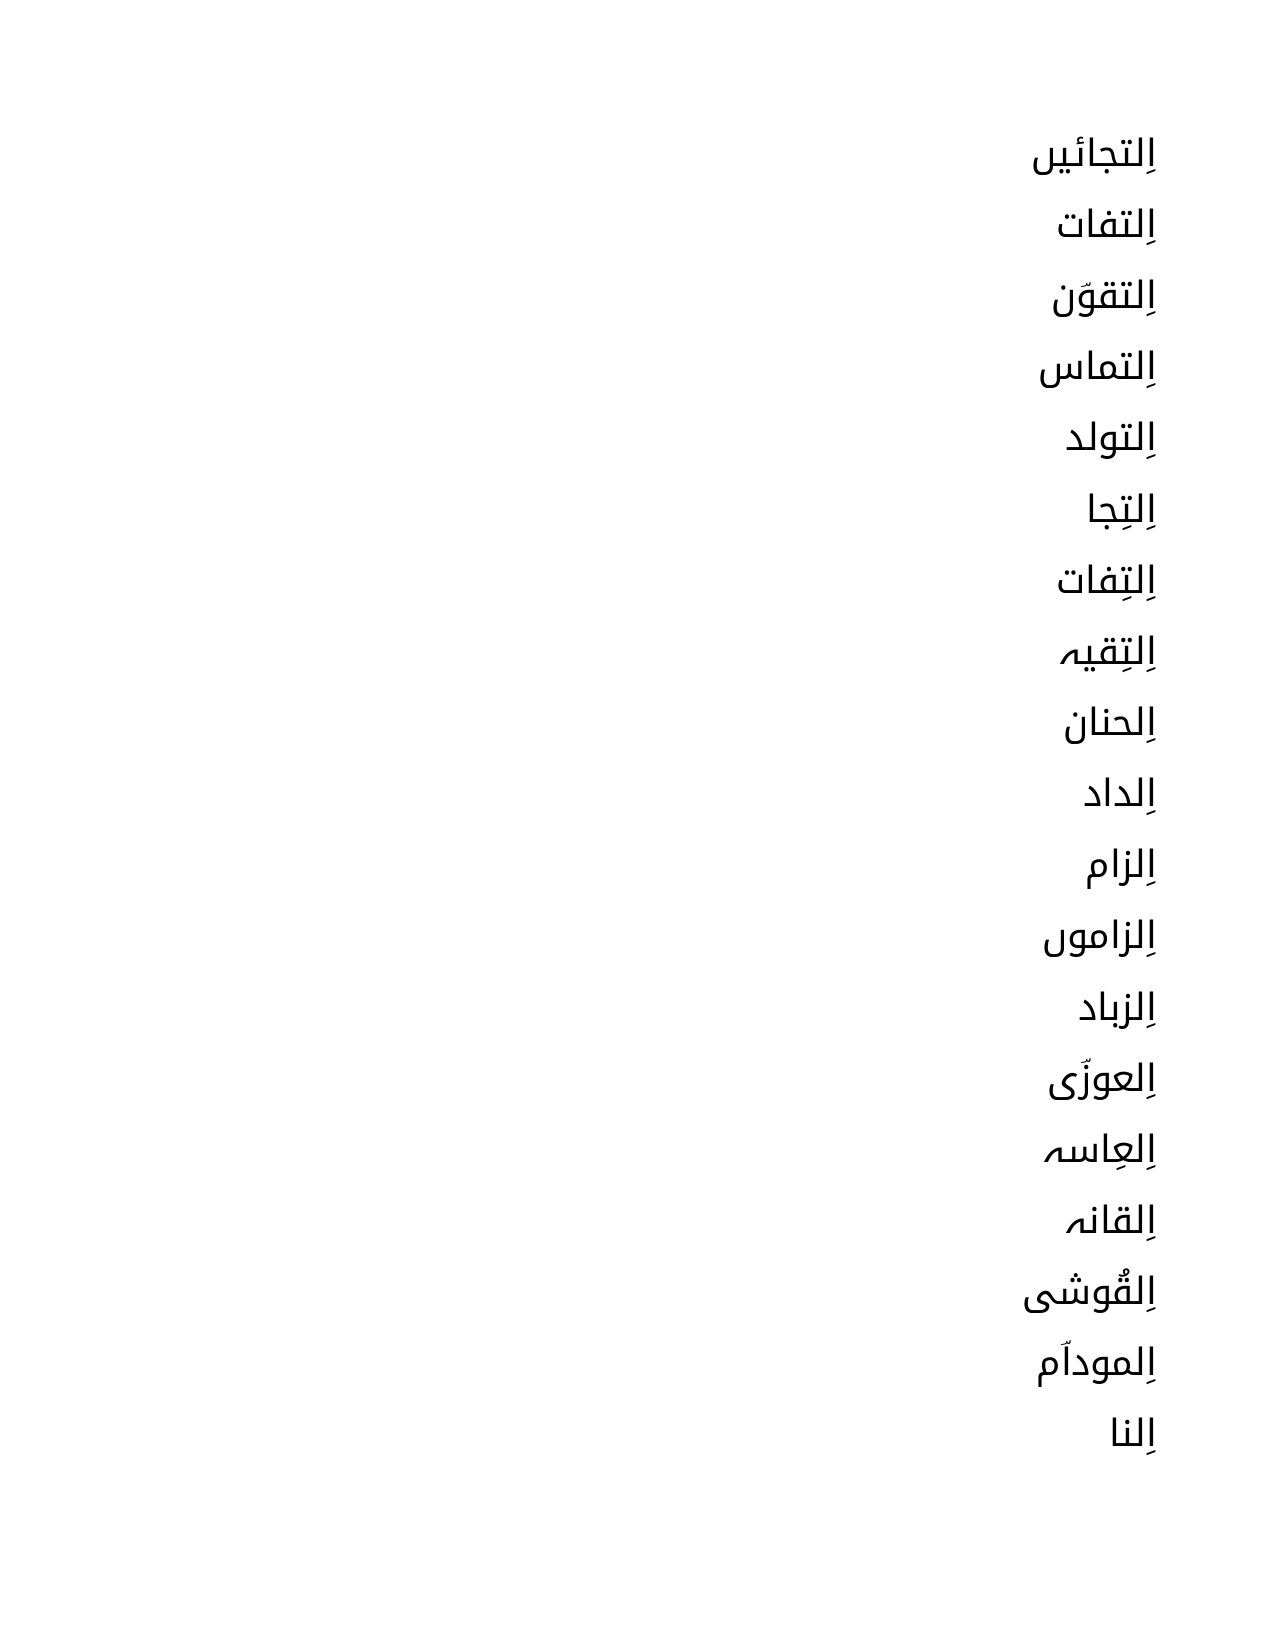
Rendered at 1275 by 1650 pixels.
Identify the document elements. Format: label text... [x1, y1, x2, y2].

text اِلموداؔم [118, 1328, 1157, 1399]
text اِلتماس [118, 332, 1157, 403]
text اِلعِاسہ [118, 1114, 1157, 1185]
text اِلتفات [118, 189, 1157, 260]
text اِلزاموں [118, 901, 1157, 972]
text اِلتِجا [118, 474, 1157, 545]
text اِلتِقیہ [118, 616, 1157, 687]
text اِلزباد [118, 972, 1157, 1043]
text اِلتِفات [118, 545, 1157, 616]
text اِلعوزؔی [118, 1043, 1157, 1114]
text اِلداد [118, 758, 1157, 829]
text اِلحنان [118, 687, 1157, 758]
text اِلقُوشی [118, 1256, 1157, 1328]
text اِلنا [118, 1399, 1157, 1470]
text اِلقانہ [118, 1185, 1157, 1256]
text اِلتقوؔن [118, 260, 1157, 332]
text اِلتجائیں [118, 118, 1157, 189]
text اِلتولد [118, 403, 1157, 474]
text اِلزام [118, 829, 1157, 901]
